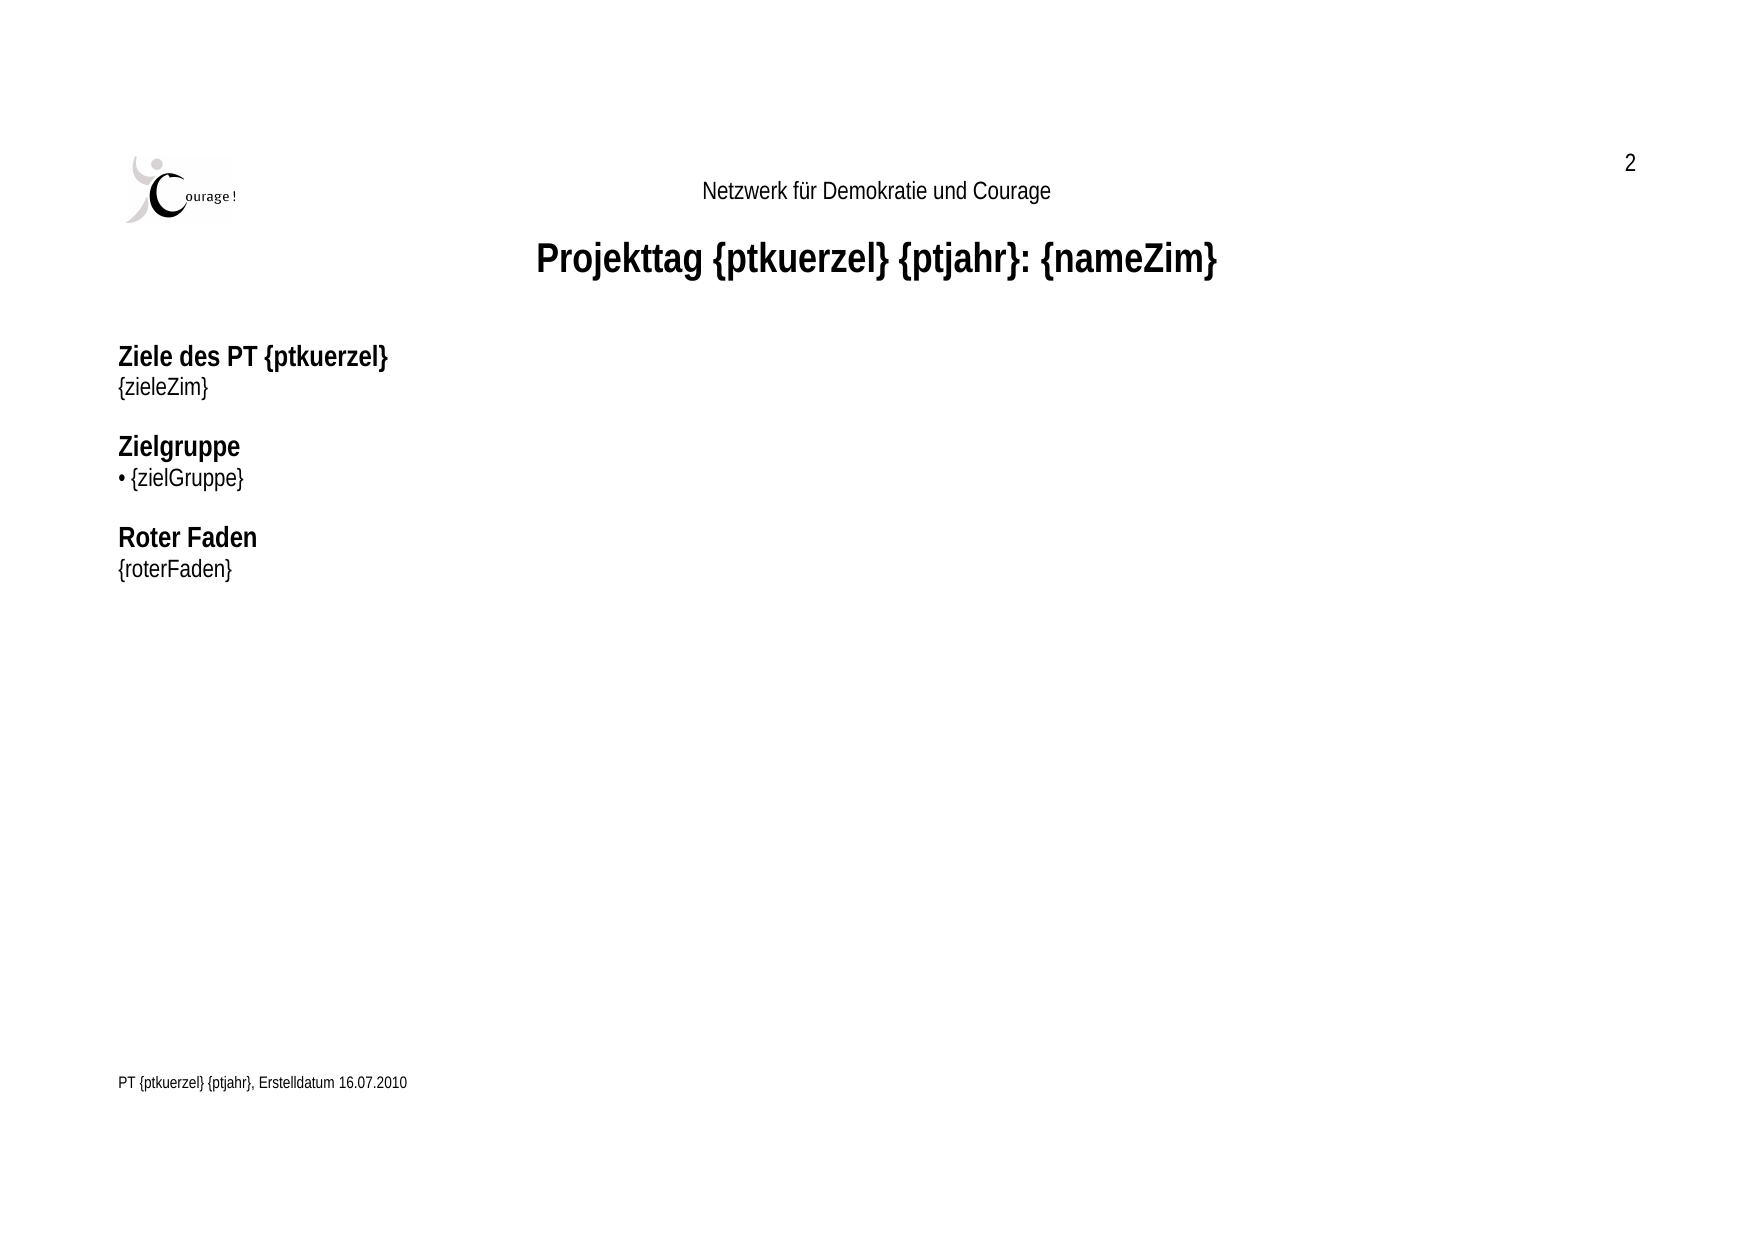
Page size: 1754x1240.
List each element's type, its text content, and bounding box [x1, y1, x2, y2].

text Projekttag {ptkuerzel} {ptjahr}: {nameZim} [118, 233, 1636, 281]
text Zielgruppe [118, 429, 840, 463]
text {zieleZim} [118, 372, 840, 401]
text Roter Faden [118, 520, 840, 554]
text {roterFaden} [118, 554, 840, 582]
picture [125, 156, 235, 223]
text Ziele des PT {ptkuerzel} [118, 339, 840, 372]
text • {zielGruppe} [118, 463, 840, 492]
